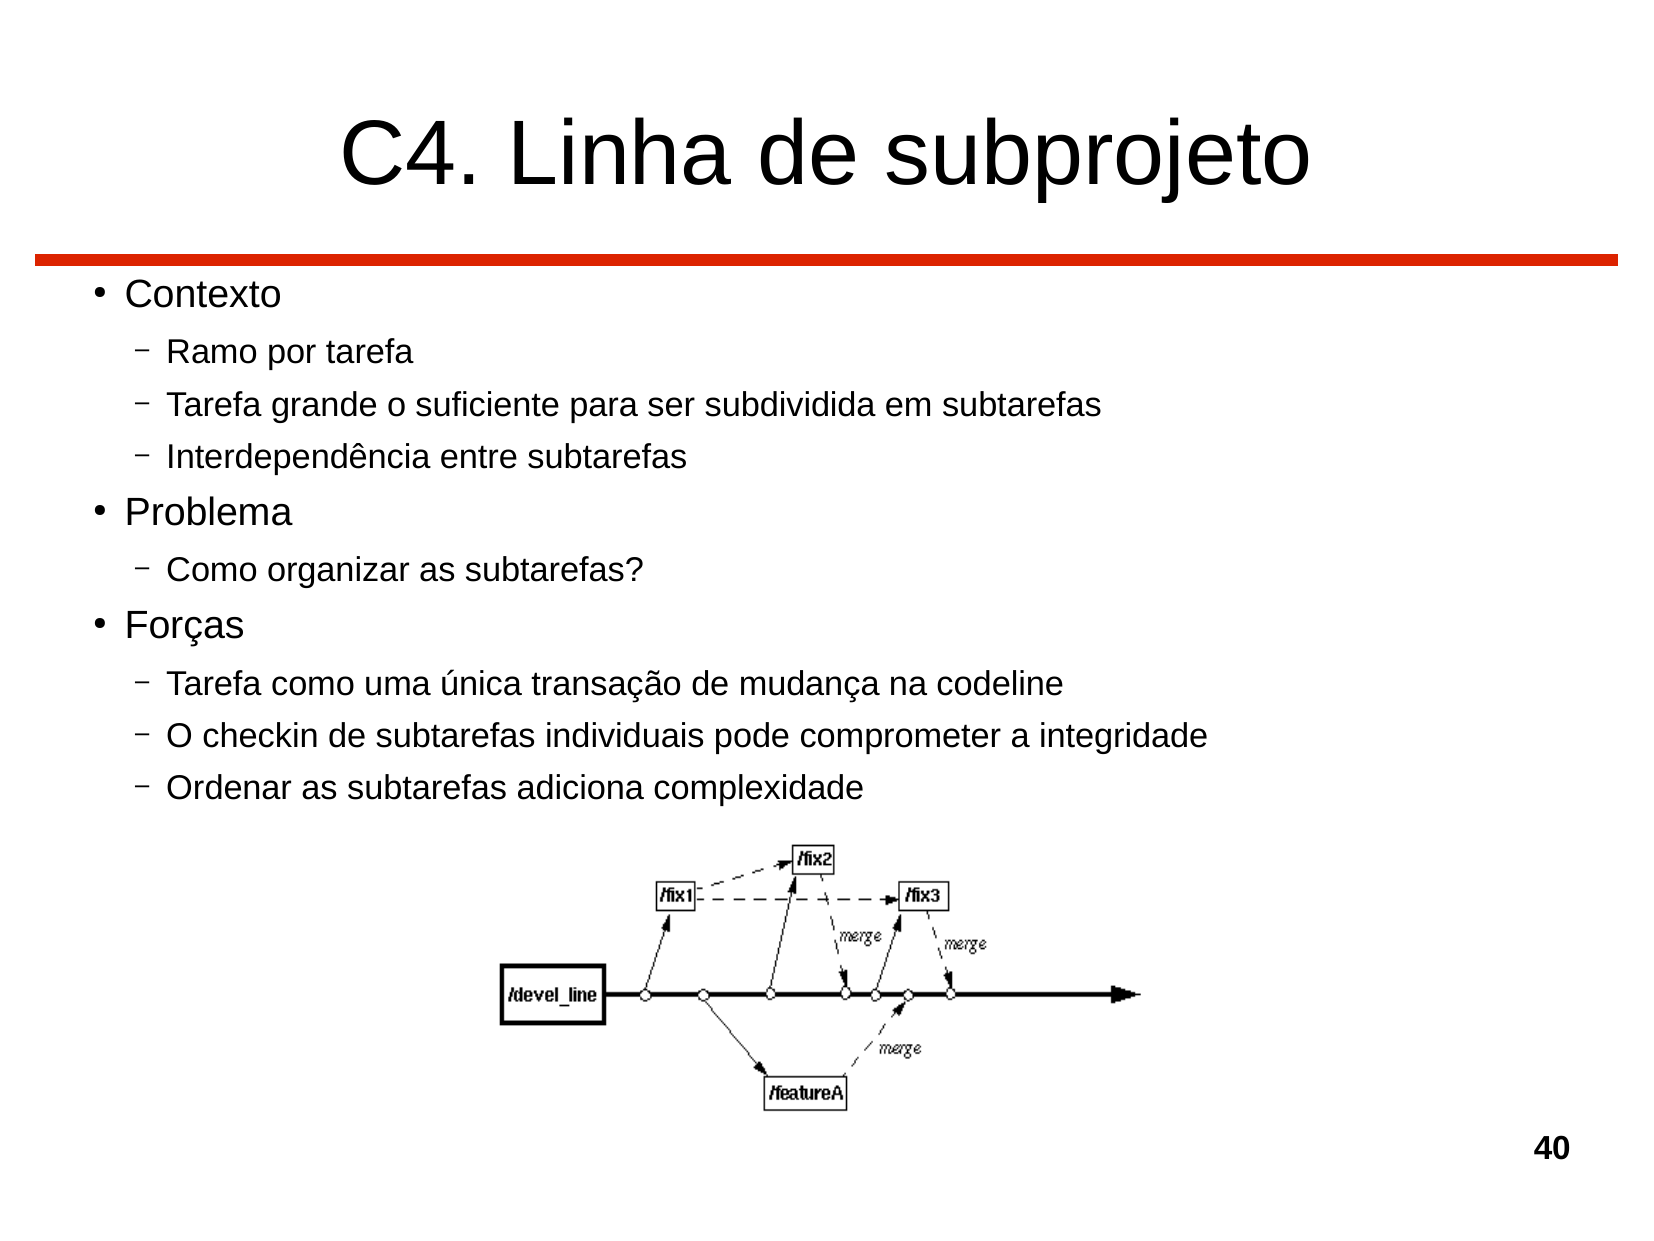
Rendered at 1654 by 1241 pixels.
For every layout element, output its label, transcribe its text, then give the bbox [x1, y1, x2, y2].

list Contexto Ramo por tarefa Tarefa grande o suficiente para ser subdividida em subtarefas Interdependência entre subtarefas Problema Como organizar as subtarefas? Forças Tarefa como uma única transação de mudança na codeline O checkin de subtarefas individuais pode comprometer a integridade Ordenar as subtarefas adiciona complexidade [82, 271, 1571, 815]
picture [483, 826, 1158, 1123]
title C4. Linha de subprojeto [82, 49, 1571, 257]
